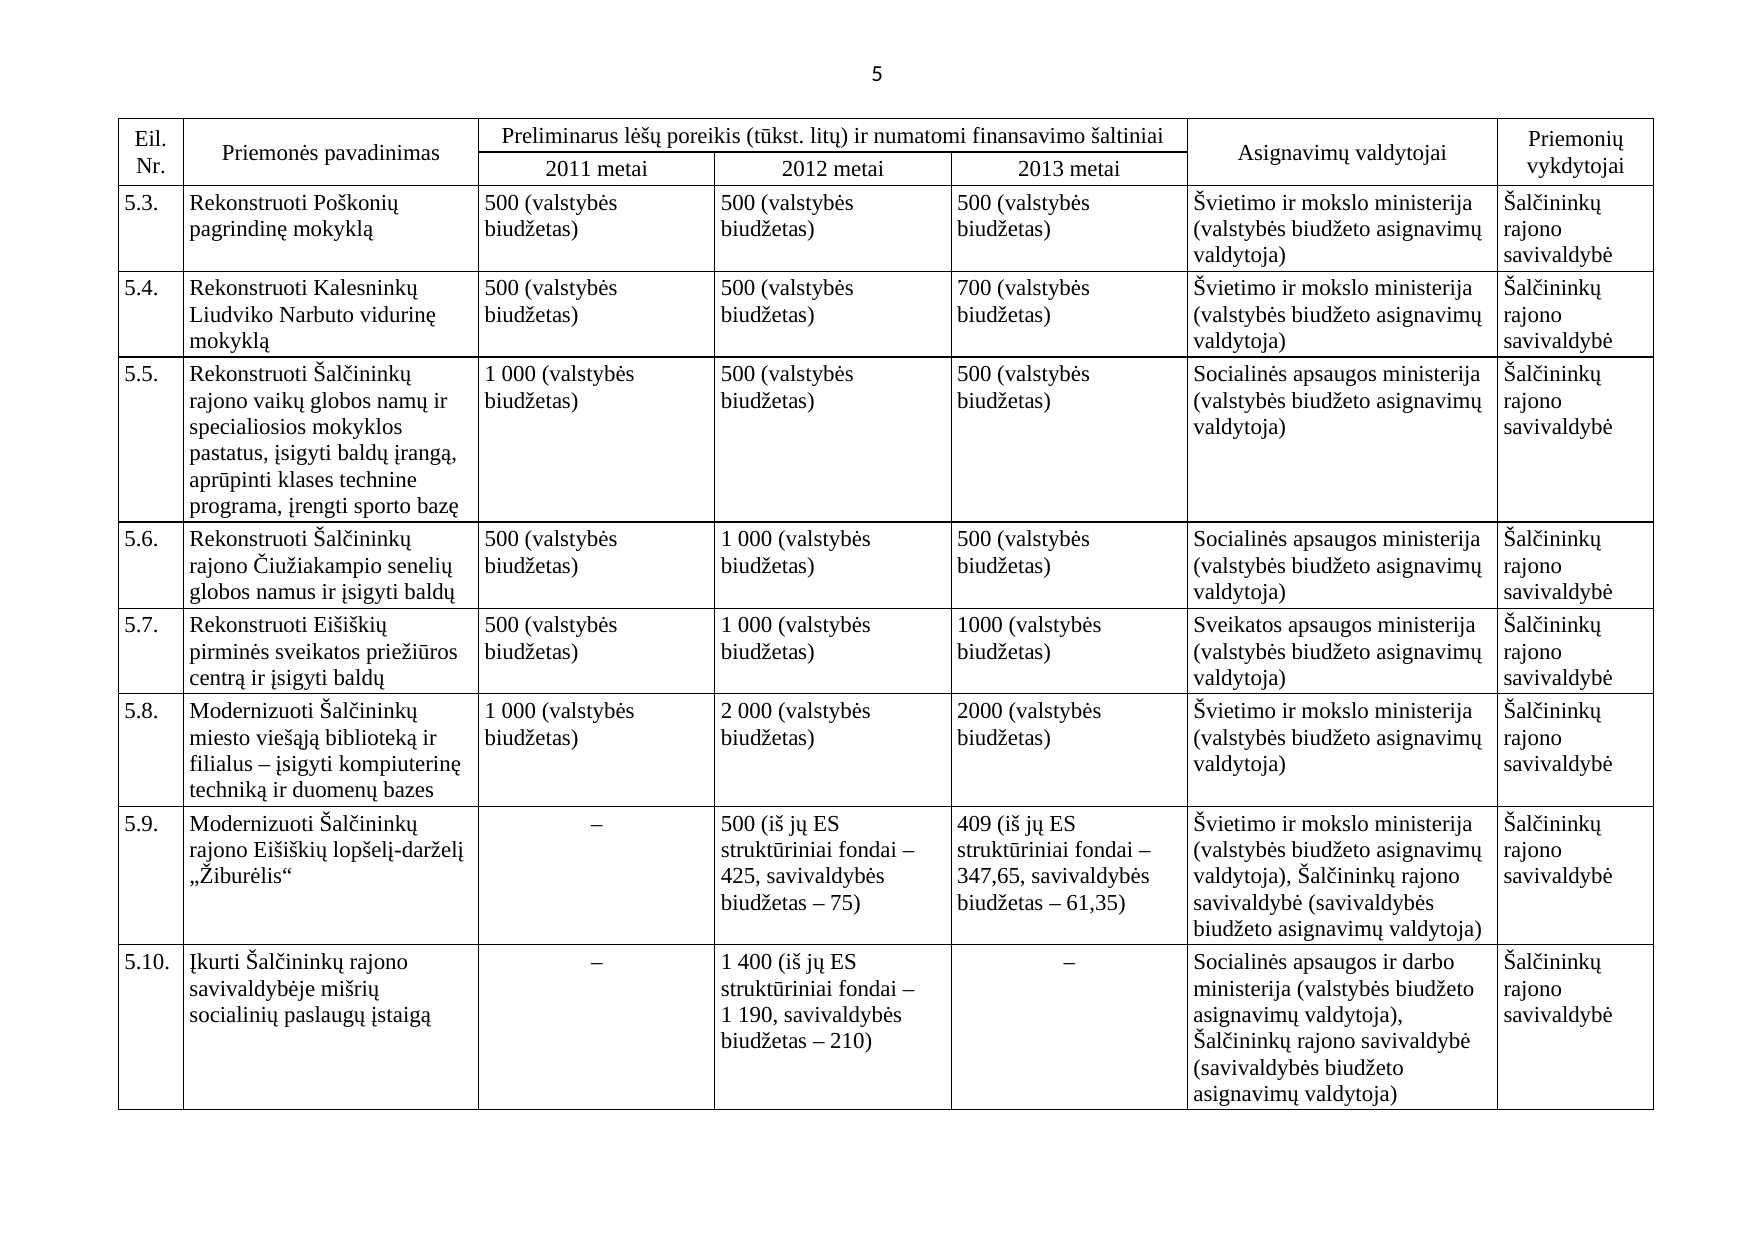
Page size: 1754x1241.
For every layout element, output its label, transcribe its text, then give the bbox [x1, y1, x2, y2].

table_cell 2013 metai [952, 153, 1187, 184]
table_cell 1000 (valstybės biudžetas) [952, 609, 1187, 693]
table_cell 5.8. [119, 694, 183, 806]
table_cell 5.7. [119, 609, 183, 693]
table_header Eil. Nr. [119, 119, 183, 184]
table_cell Švietimo ir mokslo ministerija (valstybės biudžeto asignavimų valdytoja) [1188, 694, 1497, 806]
table_cell 700 (valstybės biudžetas) [952, 272, 1187, 356]
table_cell 5.9. [119, 807, 183, 944]
table_cell 5.3. [119, 186, 183, 271]
table_cell 2012 metai [715, 153, 951, 184]
table_cell Šalčininkų rajono savivaldybė [1498, 186, 1653, 271]
table_cell Modernizuoti Šalčininkų rajono Eišiškių lopšelį-darželį „Žiburėlis“ [184, 807, 478, 944]
table_cell 5.5. [119, 358, 183, 521]
table_cell Rekonstruoti Eišiškių pirminės sveikatos priežiūros centrą ir įsigyti baldų [184, 609, 478, 693]
table_cell 500 (valstybės biudžetas) [715, 186, 951, 271]
table_cell Rekonstruoti Kalesninkų Liudviko Narbuto vidurinę mokyklą [184, 272, 478, 356]
table_cell 500 (iš jų ES struktūriniai fondai – 425, savivaldybės biudžetas – 75) [715, 807, 951, 944]
table_cell Šalčininkų rajono savivaldybė [1498, 807, 1653, 944]
table_cell Įkurti Šalčininkų rajono savivaldybėje mišrių socialinių paslaugų įstaigą [184, 945, 478, 1109]
table_cell 2000 (valstybės biudžetas) [952, 694, 1187, 806]
table_cell 500 (valstybės biudžetas) [952, 358, 1187, 521]
table_header Asignavimų valdytojai [1188, 119, 1497, 184]
table_cell Sveikatos apsaugos ministerija (valstybės biudžeto asignavimų valdytoja) [1188, 609, 1497, 693]
table_cell 1 000 (valstybės biudžetas) [715, 609, 951, 693]
table_cell 5.4. [119, 272, 183, 356]
table_cell 409 (iš jų ES struktūriniai fondai – 347,65, savivaldybės biudžetas – 61,35) [952, 807, 1187, 944]
table_cell 5.10. [119, 945, 183, 1109]
table_header Priemonių vykdytojai [1498, 119, 1653, 184]
table_cell Šalčininkų rajono savivaldybė [1498, 609, 1653, 693]
table_cell – [479, 807, 714, 944]
table_header Priemonės pavadinimas [184, 119, 478, 184]
table_cell 500 (valstybės biudžetas) [479, 609, 714, 693]
table_cell 500 (valstybės biudžetas) [952, 186, 1187, 271]
table_cell Švietimo ir mokslo ministerija (valstybės biudžeto asignavimų valdytoja) [1188, 186, 1497, 271]
table_cell Šalčininkų rajono savivaldybė [1498, 523, 1653, 607]
table_cell Modernizuoti Šalčininkų miesto viešąją biblioteką ir filialus – įsigyti kompiuterinę techniką ir duomenų bazes [184, 694, 478, 806]
table_cell Šalčininkų rajono savivaldybė [1498, 945, 1653, 1109]
table_cell 1 000 (valstybės biudžetas) [479, 694, 714, 806]
table_cell Rekonstruoti Šalčininkų rajono vaikų globos namų ir specialiosios mokyklos pastatus, įsigyti baldų įrangą, aprūpinti klases technine programa, įrengti sporto bazę [184, 358, 478, 521]
table_cell – [479, 945, 714, 1109]
table_cell 1 000 (valstybės biudžetas) [715, 523, 951, 607]
table_cell 500 (valstybės biudžetas) [479, 272, 714, 356]
table_cell – [952, 945, 1187, 1109]
table_cell 500 (valstybės biudžetas) [479, 523, 714, 607]
table_cell Socialinės apsaugos ministerija (valstybės biudžeto asignavimų valdytoja) [1188, 358, 1497, 521]
table_header Preliminarus lėšų poreikis (tūkst. litų) ir numatomi finansavimo šaltiniai [479, 119, 1187, 151]
table_cell 500 (valstybės biudžetas) [715, 272, 951, 356]
table_cell Šalčininkų rajono savivaldybė [1498, 358, 1653, 521]
table_cell 5.6. [119, 523, 183, 607]
table_cell Rekonstruoti Poškonių pagrindinę mokyklą [184, 186, 478, 271]
table_cell Šalčininkų rajono savivaldybė [1498, 272, 1653, 356]
table_cell 2011 metai [479, 153, 714, 184]
table_cell 500 (valstybės biudžetas) [952, 523, 1187, 607]
table_cell Socialinės apsaugos ministerija (valstybės biudžeto asignavimų valdytoja) [1188, 523, 1497, 607]
table_cell 1 400 (iš jų ES struktūriniai fondai – 1 190, savivaldybės biudžetas – 210) [715, 945, 951, 1109]
table_cell Šalčininkų rajono savivaldybė [1498, 694, 1653, 806]
table_cell Socialinės apsaugos ir darbo ministerija (valstybės biudžeto asignavimų valdytoja), Šalčininkų rajono savivaldybė (savivaldybės biudžeto asignavimų valdytoja) [1188, 945, 1497, 1109]
table_cell Rekonstruoti Šalčininkų rajono Čiužiakampio senelių globos namus ir įsigyti baldų [184, 523, 478, 607]
table_cell 500 (valstybės biudžetas) [479, 186, 714, 271]
table_cell 500 (valstybės biudžetas) [715, 358, 951, 521]
table_cell Švietimo ir mokslo ministerija (valstybės biudžeto asignavimų valdytoja) [1188, 272, 1497, 356]
table_cell 1 000 (valstybės biudžetas) [479, 358, 714, 521]
table_cell 2 000 (valstybės biudžetas) [715, 694, 951, 806]
table_cell Švietimo ir mokslo ministerija (valstybės biudžeto asignavimų valdytoja), Šalčininkų rajono savivaldybė (savivaldybės biudžeto asignavimų valdytoja) [1188, 807, 1497, 944]
